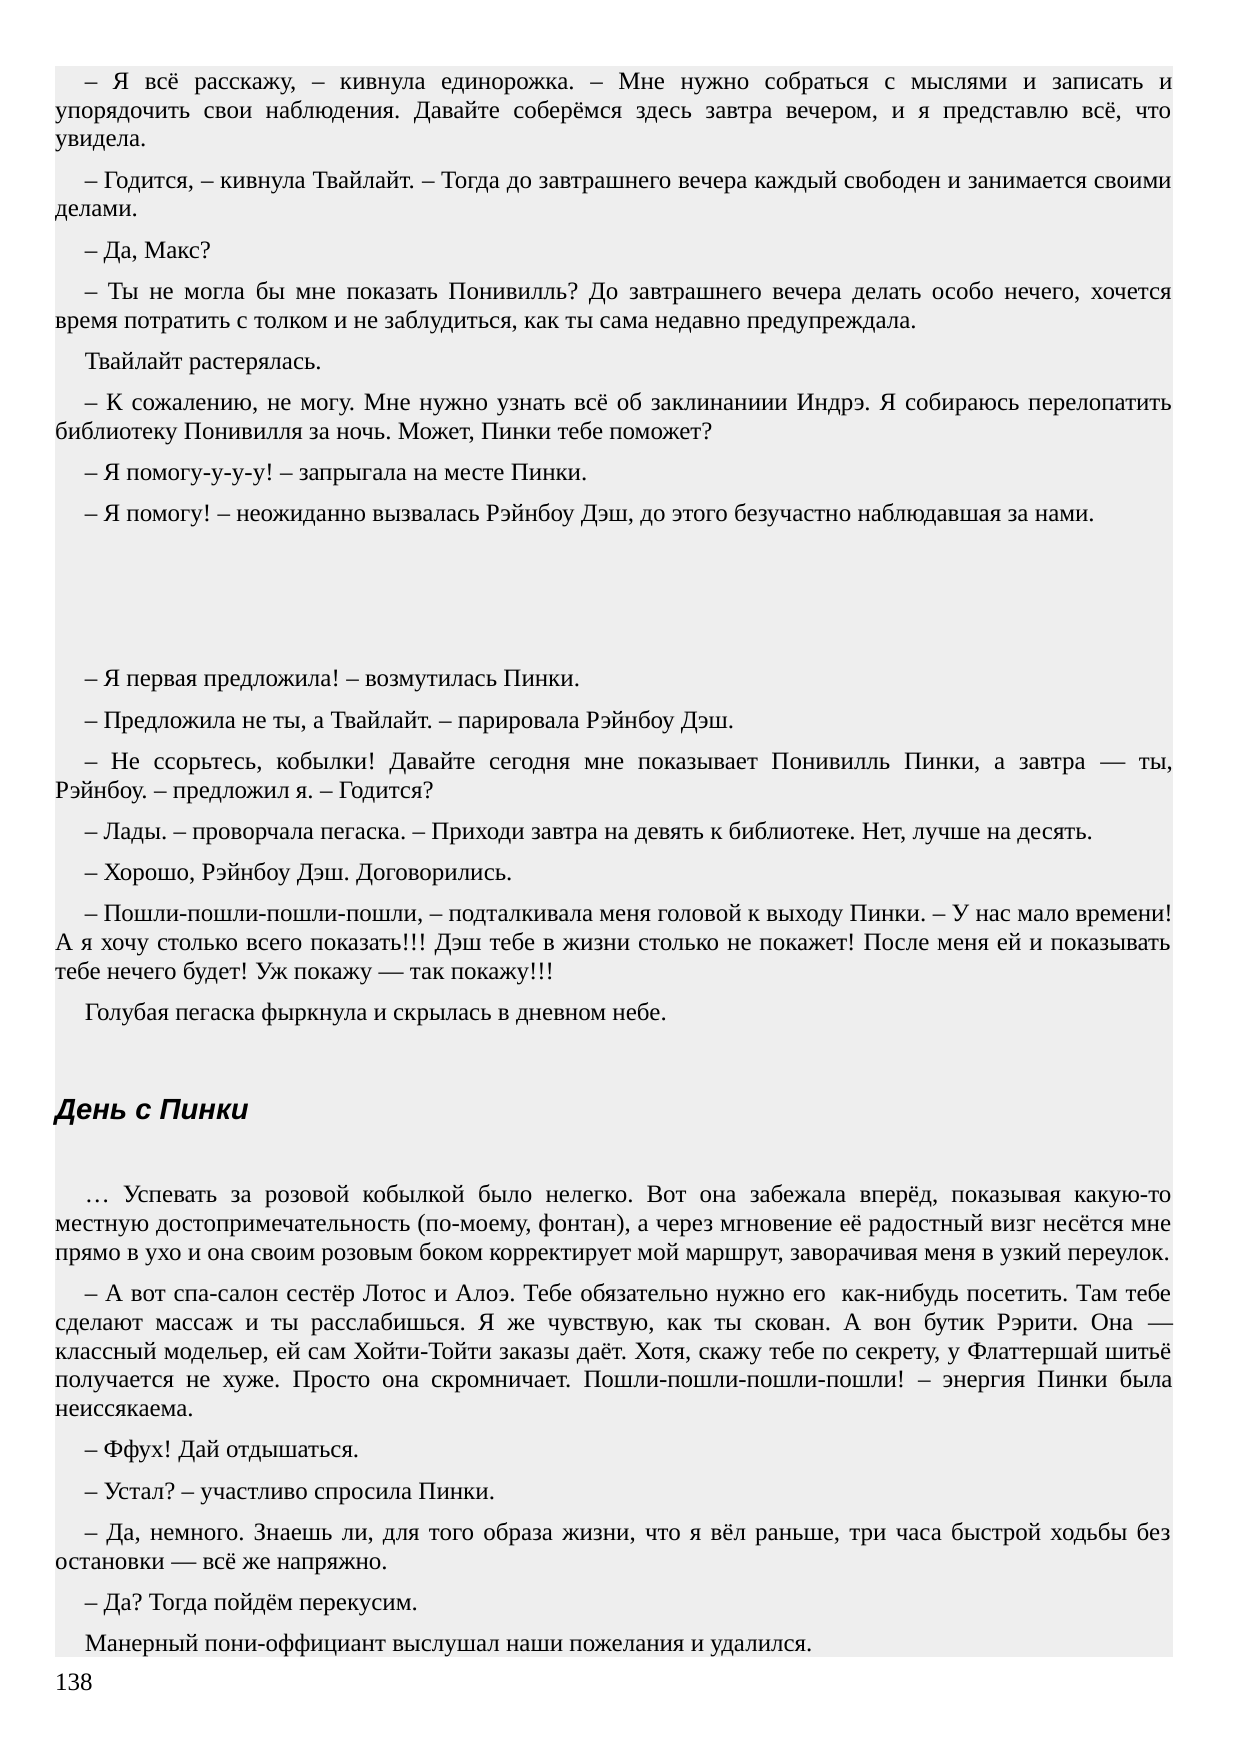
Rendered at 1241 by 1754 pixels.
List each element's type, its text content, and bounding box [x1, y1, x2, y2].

text Голубая пегаска фыркнула и скрылась в дневном небе. [55, 997, 1173, 1026]
text Твайлайт растерялась. [55, 346, 1173, 375]
text – Хорошо, Рэйнбоу Дэш. Договорились. [55, 857, 1173, 886]
text – Да, Макс? [55, 235, 1173, 263]
text – Пошли-пошли-пошли-пошли, – подталкивала меня головой к выходу Пинки. – У нас мало времени! А я хочу столько всего показать!!! Дэш тебе в жизни столько не покажет! После меня ей и показывать тебе нечего будет! Уж покажу — так покажу!!! [55, 898, 1173, 985]
text – А вот спа-салон сестёр Лотос и Алоэ. Тебе обязательно нужно его как-нибудь посетить. Там тебе сделают массаж и ты расслабишься. Я же чувствую, как ты скован. А вон бутик Рэрити. Она — классный модельер, ей сам Хойти-Тойти заказы даёт. Хотя, скажу тебе по секрету, у Флаттершай шитьё получается не хуже. Просто она скромничает. Пошли-пошли-пошли-пошли! – энергия Пинки была неиссякаема. [55, 1278, 1173, 1422]
text – Я первая предложила! – возмутилась Пинки. [55, 663, 1173, 692]
text – Ты не могла бы мне показать Понивилль? До завтрашнего вечера делать особо нечего, хочется время потратить с толком и не заблудиться, как ты сама недавно предупреждала. [55, 276, 1173, 333]
subtitle День с Пинки [55, 1092, 1173, 1126]
text Манерный пони-оффициант выслушал наши пожелания и удалился. [55, 1628, 1173, 1657]
text – Я помогу! – неожиданно вызвалась Рэйнбоу Дэш, до этого безучастно наблюдавшая за нами. [55, 498, 1173, 527]
text – Предложила не ты, а Твайлайт. – парировала Рэйнбоу Дэш. [55, 705, 1173, 733]
text – Ффух! Дай отдышаться. [55, 1434, 1173, 1463]
text – Лады. – проворчала пегаска. – Приходи завтра на девять к библиотеке. Нет, лучше на десять. [55, 816, 1173, 845]
text – Не ссорьтесь, кобылки! Давайте сегодня мне показывает Понивилль Пинки, а завтра — ты, Рэйнбоу. – предложил я. – Годится? [55, 746, 1173, 803]
text – Устал? – участливо спросила Пинки. [55, 1476, 1173, 1504]
text – Да, немного. Знаешь ли, для того образа жизни, что я вёл раньше, три часа быстрой ходьбы без остановки — всё же напряжно. [55, 1517, 1173, 1574]
text – К сожалению, не могу. Мне нужно узнать всё об заклинаниии Индрэ. Я собираюсь перелопатить библиотеку Понивилля за ночь. Может, Пинки тебе поможет? [55, 387, 1173, 445]
text – Да? Тогда пойдём перекусим. [55, 1587, 1173, 1616]
text – Годится, – кивнула Твайлайт. – Тогда до завтрашнего вечера каждый свободен и занимается своими делами. [55, 165, 1173, 222]
text – Я помогу-у-у-у! – запрыгала на месте Пинки. [55, 457, 1173, 486]
text … Успевать за розовой кобылкой было нелегко. Вот она забежала вперёд, показывая какую-то местную достопримечательность (по-моему, фонтан), а через мгновение её радостный визг несётся мне прямо в ухо и она своим розовым боком корректирует мой маршрут, заворачивая меня в узкий переулок. [55, 1179, 1173, 1266]
text – Я всё расскажу, – кивнула единорожка. – Мне нужно собраться с мыслями и записать и упорядочить свои наблюдения. Давайте соберёмся здесь завтра вечером, и я представлю всё, что увидела. [55, 66, 1173, 152]
